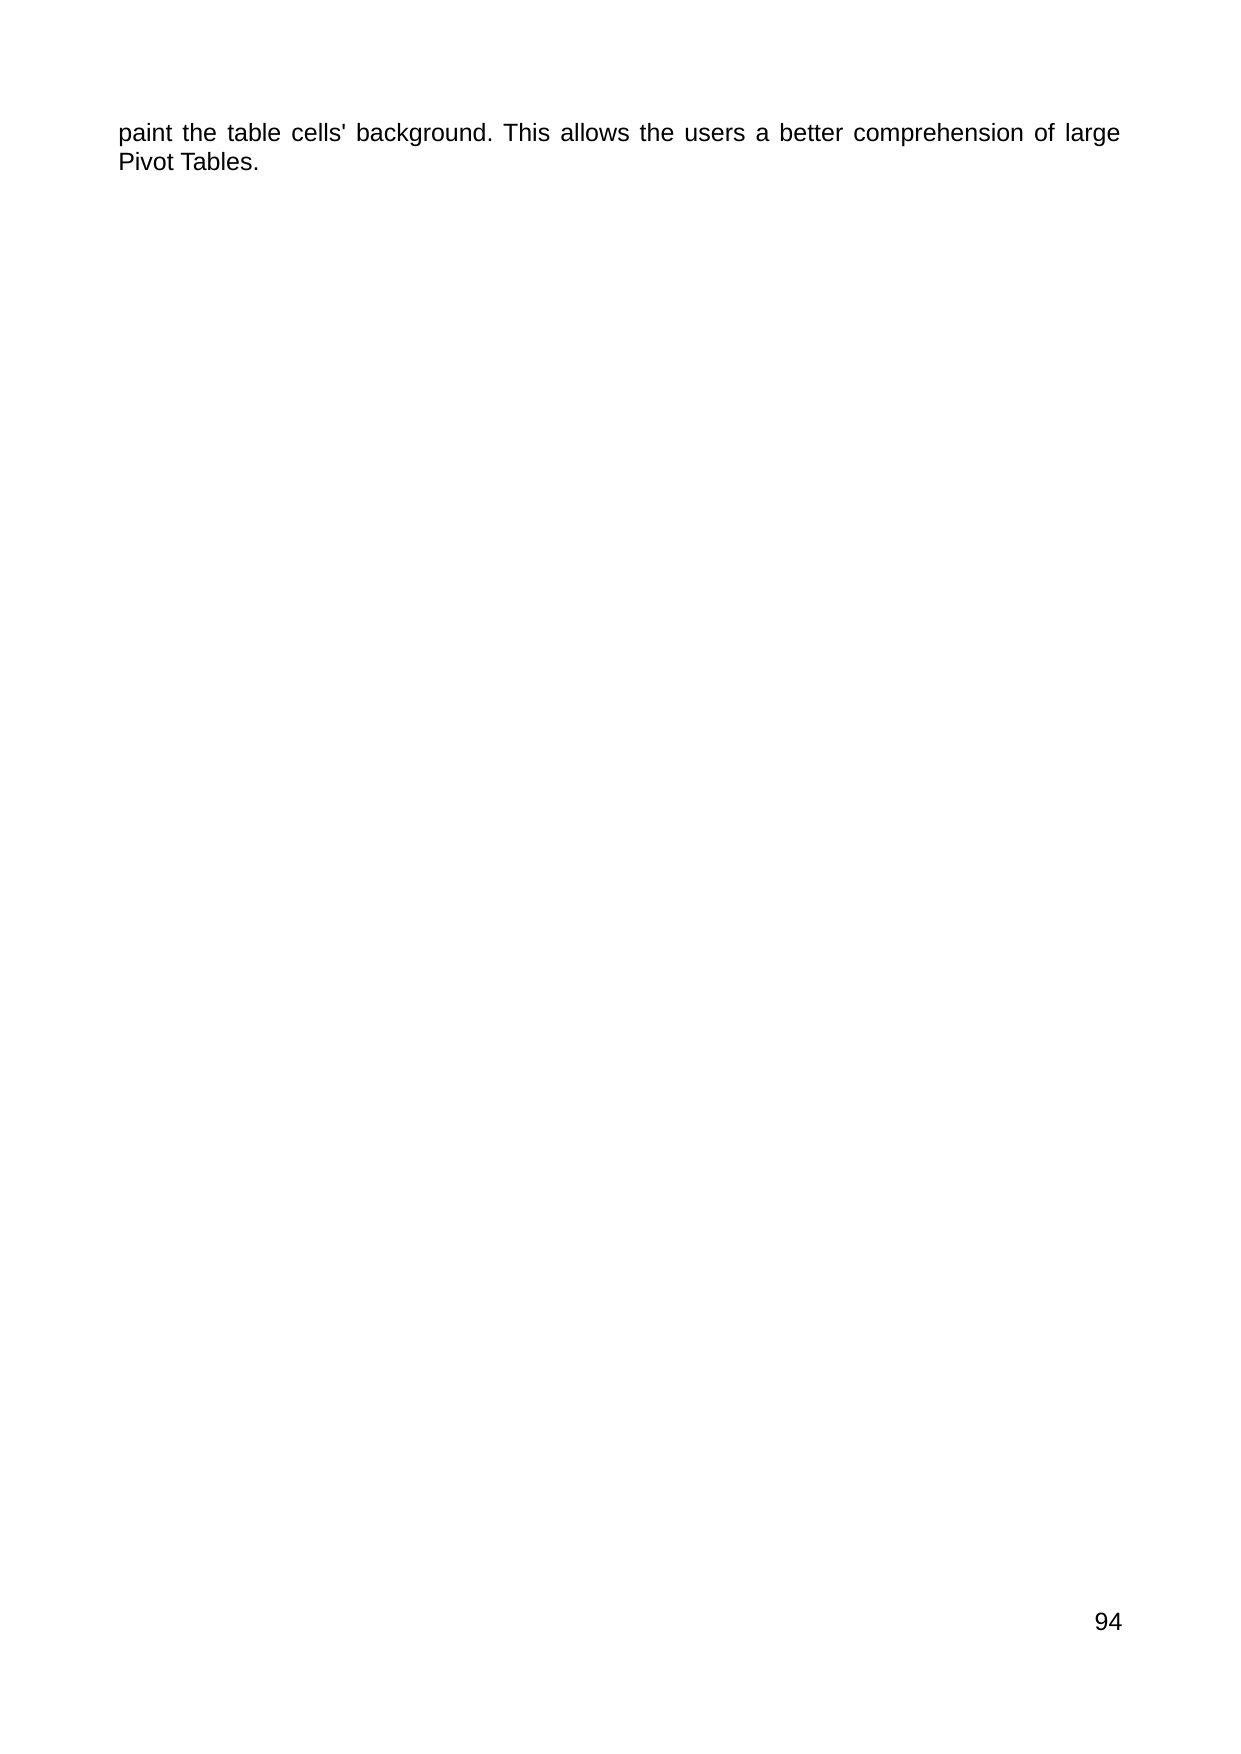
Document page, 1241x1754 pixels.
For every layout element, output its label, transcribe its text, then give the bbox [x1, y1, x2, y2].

text paint the table cells' background. This allows the users a better comprehension of large Pivot Tables. [118, 118, 1122, 176]
